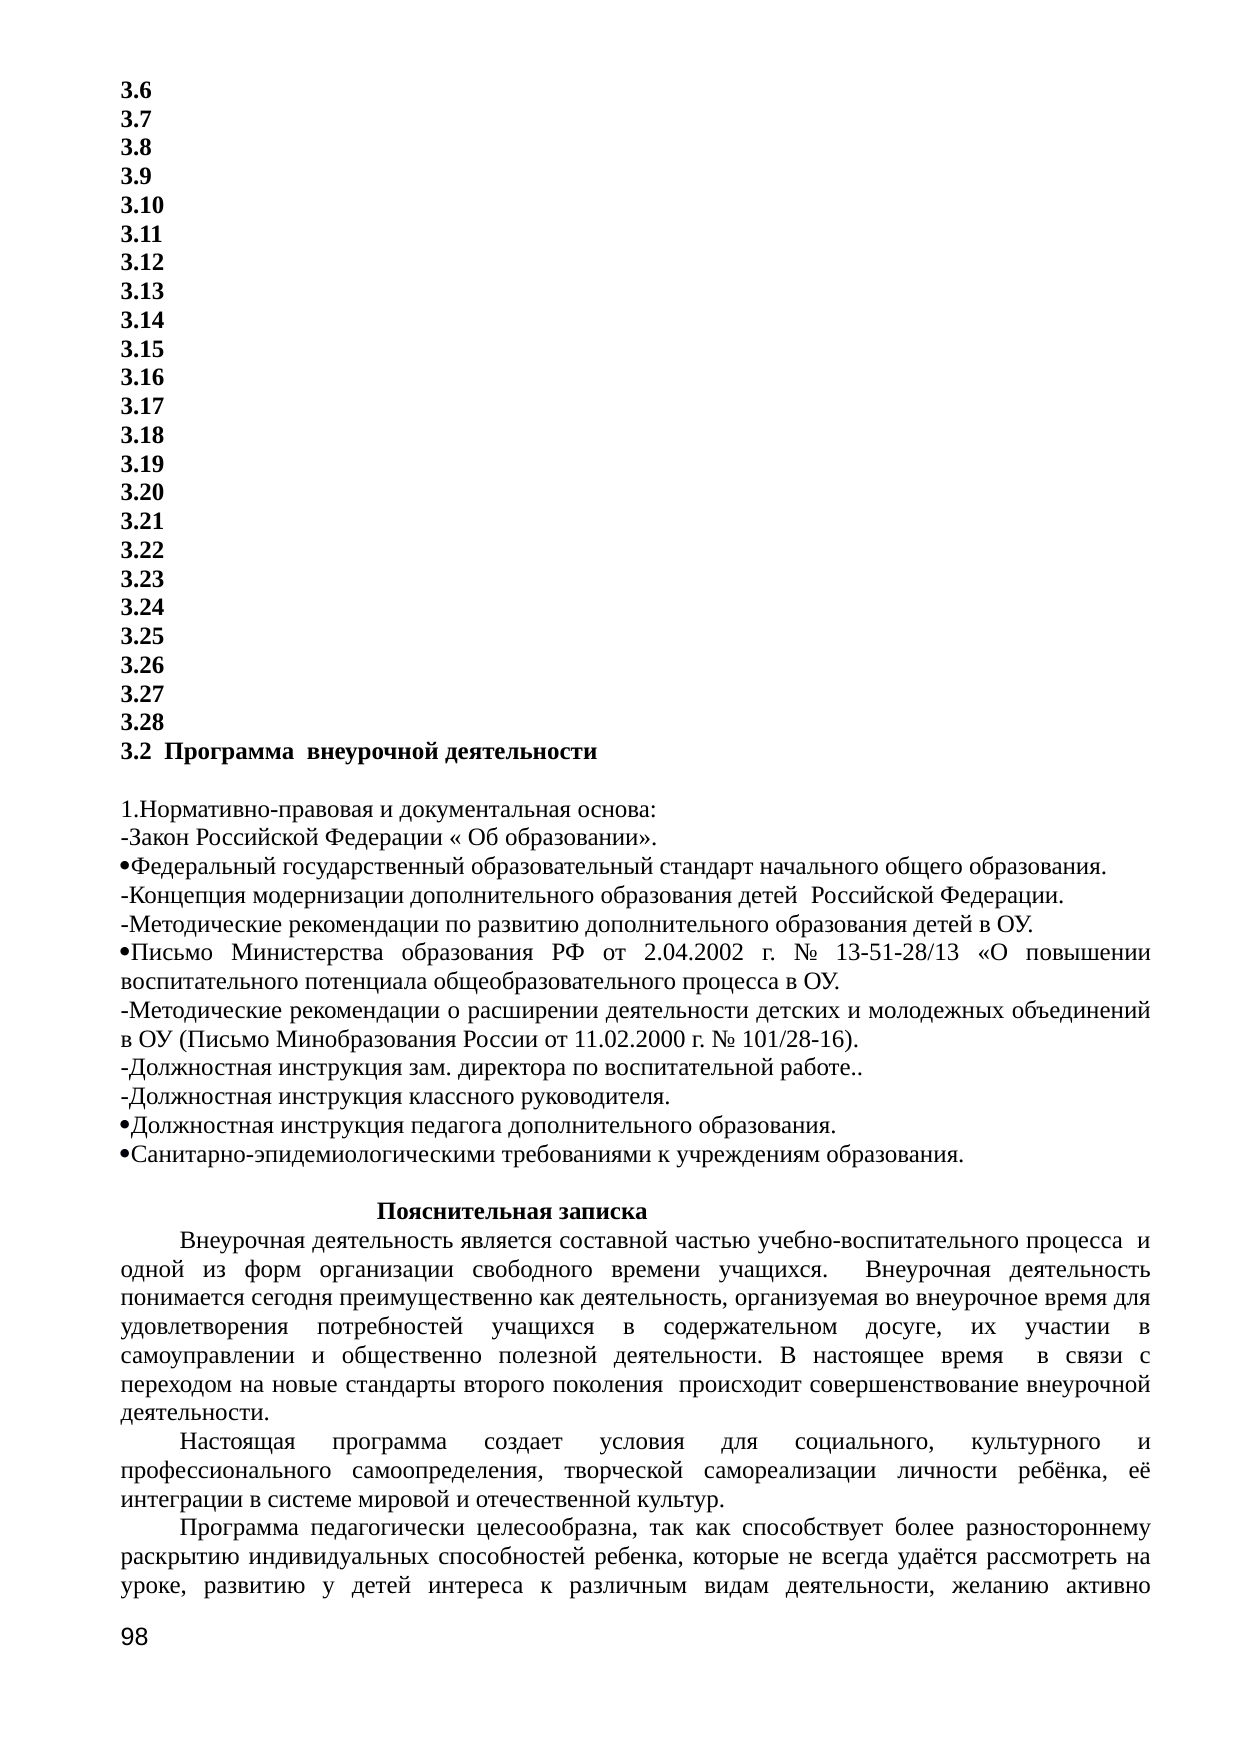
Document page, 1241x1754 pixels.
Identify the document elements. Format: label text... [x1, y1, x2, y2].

list Должностная инструкция педагога дополнительного образования. [120, 1110, 1152, 1139]
text Внеурочная деятельность является составной частью учебно-воспитательного процесса и одной из форм организации свободного времени учащихся. Внеурочная деятельность понимается сегодня преимущественно как деятельность, организуемая во внеурочное время для удовлетворения потребностей учащихся в содержательном досуге, их участии в самоуправлении и общественно полезной деятельности. В настоящее время в связи с переходом на новые стандарты второго поколения происходит совершенствование внеурочной деятельности. [120, 1225, 1152, 1426]
text -Должностная инструкция зам. директора по воспитательной работе.. [120, 1052, 1152, 1081]
text -Закон Российской Федерации « Об образовании». [120, 822, 1152, 851]
text Программа педагогически целесообразна, так как способствует более разностороннему раскрытию индивидуальных способностей ребенка, которые не всегда удаётся рассмотреть на уроке, развитию у детей интереса к различным видам деятельности, желанию активно [120, 1512, 1152, 1599]
text -Методические рекомендации о расширении деятельности детских и молодежных объединений в ОУ (Письмо Минобразования России от 11.02.2000 г. № 101/28-16). [120, 995, 1152, 1052]
text Настоящая программа создает условия для социального, культурного и профессионального самоопределения, творческой самореализации личности ребёнка, её интеграции в системе мировой и отечественной культур. [120, 1426, 1152, 1512]
list Нормативно-правовая и документальная основа: [120, 794, 1152, 822]
text -Должностная инструкция классного руководителя. [120, 1081, 1152, 1110]
list Санитарно-эпидемиологическими требованиями к учреждениям образования. [120, 1139, 1152, 1167]
text 3.2 Программа внеурочной деятельности [120, 736, 1152, 765]
list Федеральный государственный образовательный стандарт начального общего образования. [120, 851, 1152, 880]
text -Методические рекомендации по развитию дополнительного образования детей в ОУ. [120, 909, 1152, 937]
subtitle Пояснительная записка [120, 1196, 1152, 1225]
list Письмо Министерства образования РФ от 2.04.2002 г. № 13-51-28/13 «О повышении воспитательного потенциала общеобразовательного процесса в ОУ. [120, 937, 1152, 995]
text -Концепция модернизации дополнительного образования детей Российской Федерации. [120, 880, 1152, 909]
